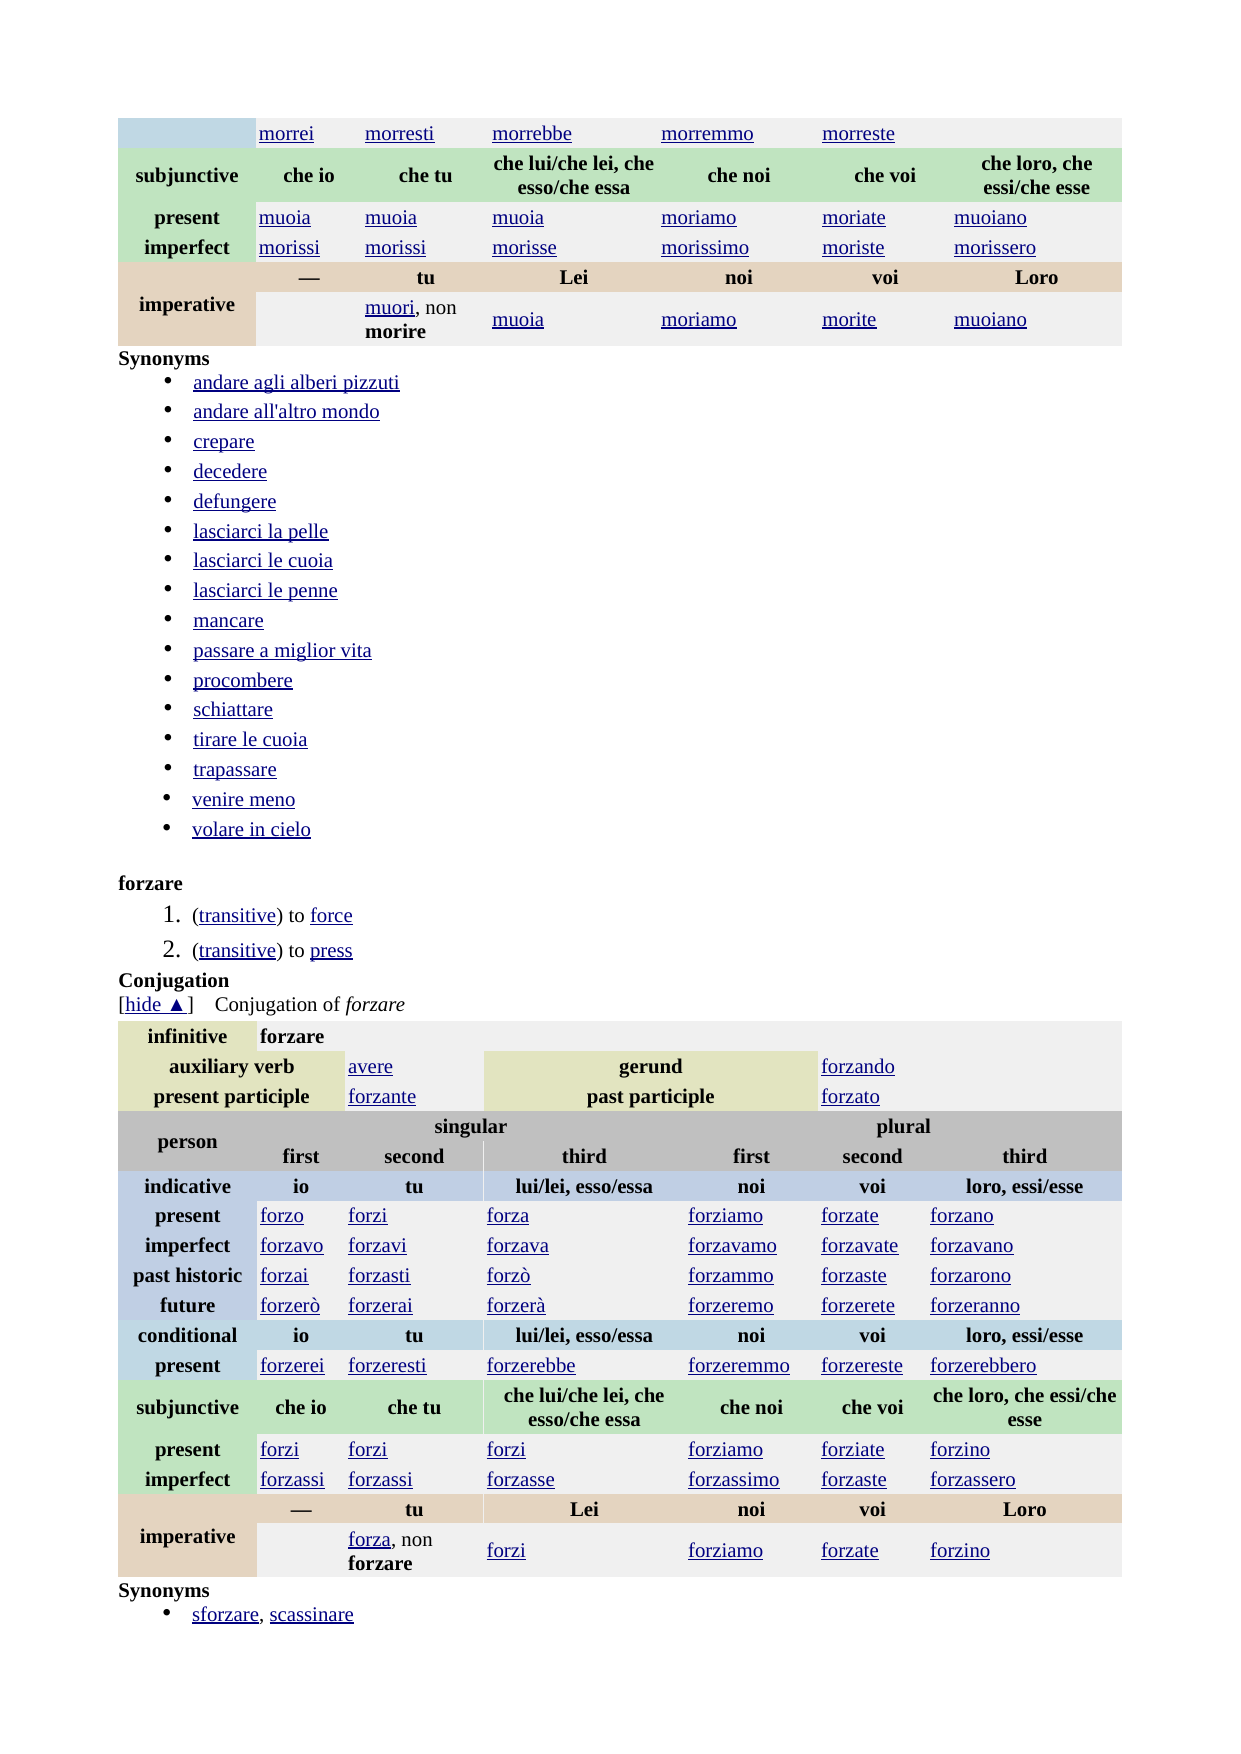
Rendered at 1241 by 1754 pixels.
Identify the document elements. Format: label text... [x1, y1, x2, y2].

subtitle Synonyms [118, 1577, 1122, 1602]
table_cell forzassimo [685, 1464, 818, 1494]
list (transitive) to force [162, 899, 1122, 928]
table_cell che noi [685, 1380, 818, 1434]
table_cell morreste [819, 118, 951, 148]
table_cell che loro, che essi/che esse [927, 1380, 1122, 1434]
table_cell morissero [951, 232, 1122, 262]
table_cell forziamo [685, 1201, 818, 1230]
table_cell conditional [118, 1320, 257, 1350]
list decedere [164, 459, 1122, 484]
table_cell forzò [484, 1260, 685, 1290]
table_cell che noi [658, 148, 819, 202]
table_cell che tu [345, 1380, 483, 1434]
table_cell muoia [256, 202, 362, 232]
table_cell Loro [951, 262, 1122, 292]
table_cell forzarono [927, 1260, 1122, 1290]
table_cell tu [362, 262, 489, 292]
table_cell forzerai [345, 1290, 483, 1320]
table_cell che tu [362, 148, 489, 202]
table_cell [257, 1524, 345, 1577]
table_cell forzate [818, 1524, 927, 1577]
table_cell third [927, 1141, 1122, 1171]
table_cell avere [345, 1051, 483, 1081]
table_cell past participle [484, 1081, 818, 1111]
table_cell Loro [927, 1494, 1122, 1523]
list crepare [164, 429, 1122, 454]
table_cell morisse [489, 232, 658, 262]
table_cell forzano [927, 1201, 1122, 1230]
table_cell lui/lei, esso/essa [484, 1320, 685, 1350]
list schiattare [164, 697, 1122, 722]
table_cell forzasse [484, 1464, 685, 1494]
table_cell — [257, 1494, 345, 1523]
table_cell past historic [118, 1260, 257, 1290]
table_header [345, 1021, 483, 1051]
table_cell second [818, 1141, 927, 1171]
table_cell forzavate [818, 1230, 927, 1260]
table_cell forzino [927, 1434, 1122, 1464]
table_cell forzi [345, 1201, 483, 1230]
table_cell first [257, 1141, 345, 1171]
subtitle Synonyms [118, 346, 1122, 370]
subtitle Conjugation [118, 968, 1122, 992]
table_cell present [118, 1201, 257, 1230]
table_cell forzeranno [927, 1290, 1122, 1320]
table_header [484, 1021, 818, 1051]
table_cell moriste [819, 232, 951, 262]
table_cell muoia [489, 202, 658, 232]
table_cell future [118, 1290, 257, 1320]
table_cell forzante [345, 1081, 483, 1111]
list tirare le cuoia [164, 727, 1122, 752]
table_cell noi [685, 1171, 818, 1201]
table_cell forzava [484, 1230, 685, 1260]
list sforzare, scassinare [162, 1602, 1122, 1626]
table_cell che io [256, 148, 362, 202]
table_cell forzassero [927, 1464, 1122, 1494]
table_cell forziamo [685, 1434, 818, 1464]
table_cell io [257, 1320, 345, 1350]
table_cell indicative [118, 1171, 257, 1201]
list mancare [164, 608, 1122, 633]
table_cell noi [658, 262, 819, 292]
table_cell — [256, 262, 362, 292]
table_cell forzerò [257, 1290, 345, 1320]
table_cell forzerei [257, 1350, 345, 1380]
table_cell forzi [345, 1434, 483, 1464]
table_cell singular [257, 1111, 685, 1141]
table_cell forzai [257, 1260, 345, 1290]
table_cell [256, 292, 362, 346]
table_cell forzaste [818, 1464, 927, 1494]
table_cell forzasti [345, 1260, 483, 1290]
table_header [818, 1021, 1122, 1051]
table_cell forziamo [685, 1524, 818, 1577]
table_header forzare [257, 1021, 345, 1051]
table_cell moriamo [658, 292, 819, 346]
list trapassare [164, 757, 1122, 782]
table_cell imperative [118, 262, 256, 346]
table_cell che lui/che lei, che esso/che essa [484, 1380, 685, 1434]
table_cell forzi [257, 1434, 345, 1464]
table_cell noi [685, 1320, 818, 1350]
table_cell forzerete [818, 1290, 927, 1320]
table_cell che voi [818, 1380, 927, 1434]
table_cell imperative [118, 1494, 257, 1577]
table_cell forzate [818, 1201, 927, 1230]
table_cell third [484, 1141, 685, 1171]
table_cell [951, 118, 1122, 148]
table_cell morrei [256, 118, 362, 148]
list lasciarci le cuoia [164, 548, 1122, 573]
table_cell voi [818, 1171, 927, 1201]
table_cell present [118, 1434, 257, 1464]
table_cell tu [345, 1494, 483, 1523]
table_cell [118, 118, 256, 148]
table_cell morite [819, 292, 951, 346]
table_cell Lei [484, 1494, 685, 1523]
table_cell moriate [819, 202, 951, 232]
table_cell forzavi [345, 1230, 483, 1260]
table_cell loro, essi/esse [927, 1320, 1122, 1350]
table_cell gerund [484, 1051, 818, 1081]
table_header infinitive [118, 1021, 257, 1051]
table_cell plural [685, 1111, 1122, 1141]
table_cell Lei [489, 262, 658, 292]
table_cell imperfect [118, 232, 256, 262]
list (transitive) to press [162, 934, 1122, 962]
table_cell tu [345, 1171, 483, 1201]
table_cell voi [819, 262, 951, 292]
table_cell forzeremo [685, 1290, 818, 1320]
table_cell noi [685, 1494, 818, 1523]
table_cell forzammo [685, 1260, 818, 1290]
table_cell forzi [484, 1524, 685, 1577]
table_cell subjunctive [118, 148, 256, 202]
table_cell voi [818, 1494, 927, 1523]
table_cell muori, non morire [362, 292, 489, 346]
table_cell forzo [257, 1201, 345, 1230]
table_cell subjunctive [118, 1380, 257, 1434]
text forzare [118, 870, 1122, 894]
table_cell forzi [484, 1434, 685, 1464]
table_cell che io [257, 1380, 345, 1434]
table_cell forza [484, 1201, 685, 1230]
list andare agli alberi pizzuti [164, 370, 1122, 394]
table_cell muoia [362, 202, 489, 232]
table_cell che lui/che lei, che esso/che essa [489, 148, 658, 202]
table_cell che loro, che essi/che esse [951, 148, 1122, 202]
table_cell forzeremmo [685, 1350, 818, 1380]
table_cell muoiano [951, 292, 1122, 346]
table_cell muoiano [951, 202, 1122, 232]
table_cell morissi [256, 232, 362, 262]
table_cell person [118, 1111, 257, 1171]
list venire meno [162, 787, 1122, 812]
table_cell loro, essi/esse [927, 1171, 1122, 1201]
table_cell che voi [819, 148, 951, 202]
table_cell forzassi [257, 1464, 345, 1494]
table_cell forzerebbe [484, 1350, 685, 1380]
table_cell forzavano [927, 1230, 1122, 1260]
table_cell forzerà [484, 1290, 685, 1320]
list procombere [164, 668, 1122, 692]
table_cell imperfect [118, 1464, 257, 1494]
table_cell morissi [362, 232, 489, 262]
table_cell morissimo [658, 232, 819, 262]
table_cell forzeresti [345, 1350, 483, 1380]
table_cell present [118, 1350, 257, 1380]
table_cell forzavo [257, 1230, 345, 1260]
table_cell forzereste [818, 1350, 927, 1380]
list passare a miglior vita [164, 638, 1122, 663]
table_cell forzato [818, 1081, 1122, 1111]
table_cell second [345, 1141, 483, 1171]
table_cell forza, non forzare [345, 1524, 483, 1577]
table_cell tu [345, 1320, 483, 1350]
table_cell imperfect [118, 1230, 257, 1260]
list volare in cielo [162, 817, 1122, 841]
table_cell present participle [118, 1081, 345, 1111]
table_cell morrebbe [489, 118, 658, 148]
table_cell forzerebbero [927, 1350, 1122, 1380]
table_cell forziate [818, 1434, 927, 1464]
table_cell voi [818, 1320, 927, 1350]
table_cell moriamo [658, 202, 819, 232]
table_cell auxiliary verb [118, 1051, 345, 1081]
table_cell morremmo [658, 118, 819, 148]
list lasciarci la pelle [164, 519, 1122, 543]
table_cell present [118, 202, 256, 232]
table_cell morresti [362, 118, 489, 148]
table_cell forzassi [345, 1464, 483, 1494]
table_cell lui/lei, esso/essa [484, 1171, 685, 1201]
list andare all'altro mondo [164, 399, 1122, 424]
table_cell muoia [489, 292, 658, 346]
table_cell forzavamo [685, 1230, 818, 1260]
list lasciarci le penne [164, 578, 1122, 603]
table_cell io [257, 1171, 345, 1201]
list defungere [164, 489, 1122, 514]
table_cell forzaste [818, 1260, 927, 1290]
table_cell forzando [818, 1051, 1122, 1081]
text [hide ▲] Conjugation of forzare [118, 992, 1122, 1016]
table_cell forzino [927, 1524, 1122, 1577]
table_cell first [685, 1141, 818, 1171]
